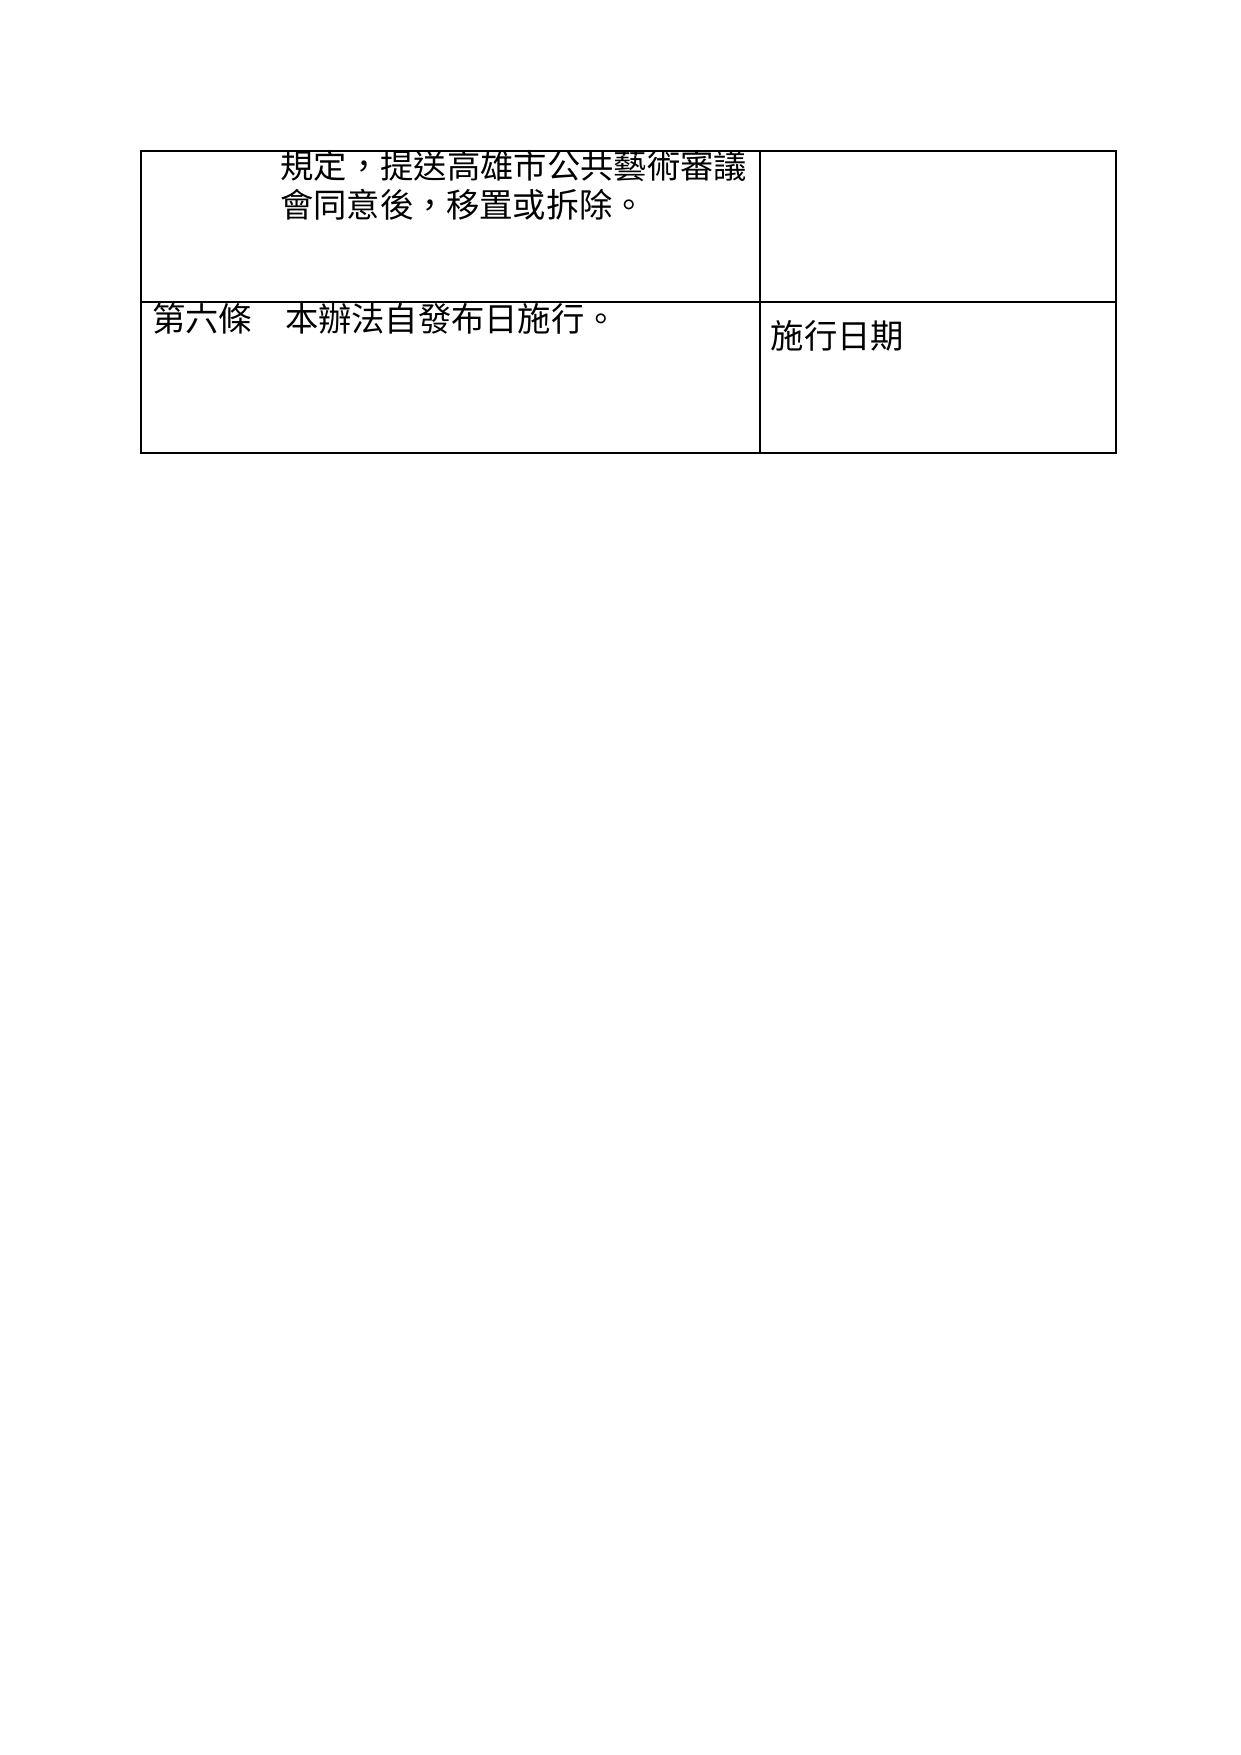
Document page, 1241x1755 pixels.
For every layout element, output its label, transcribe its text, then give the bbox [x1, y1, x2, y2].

table_header 規定，提送高雄市公共藝術審議 會同意後，移置或拆除。 [142, 152, 759, 301]
table_cell 第六條 本辦法自發布日施行。 [142, 303, 759, 452]
table_header [761, 152, 1115, 301]
table_cell 施行日期 [761, 303, 1115, 452]
